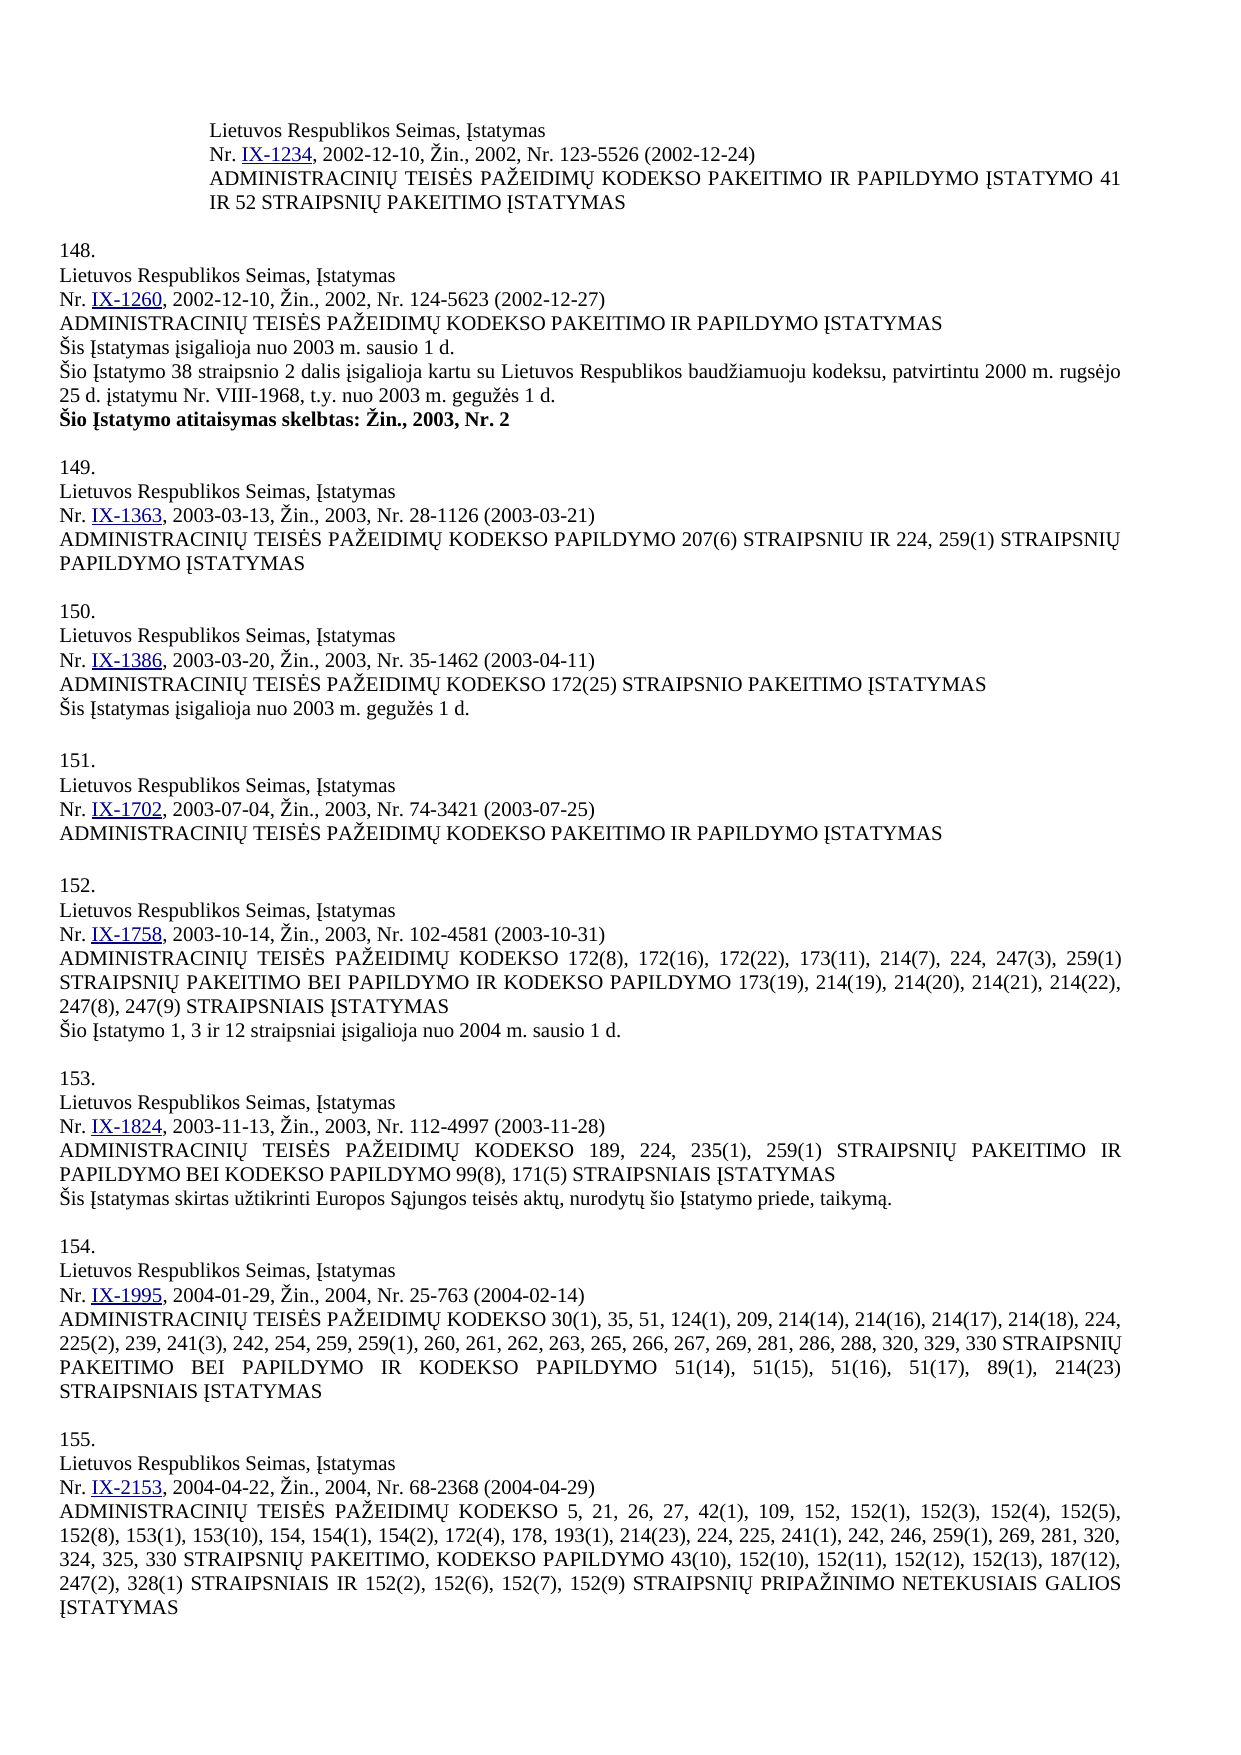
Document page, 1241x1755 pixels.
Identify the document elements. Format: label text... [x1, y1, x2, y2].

text ADMINISTRACINIŲ TEISĖS PAŽEIDIMŲ KODEKSO PAKEITIMO IR PAPILDYMO ĮSTATYMAS [59, 821, 1122, 845]
text 151. [59, 748, 1122, 772]
text 148. [59, 238, 1122, 262]
text Šis Įstatymas įsigalioja nuo 2003 m. gegužės 1 d. [59, 696, 1122, 720]
text 153. [59, 1066, 1122, 1090]
text ADMINISTRACINIŲ TEISĖS PAŽEIDIMŲ KODEKSO PAKEITIMO IR PAPILDYMO ĮSTATYMAS [59, 311, 1122, 335]
text Nr. IX-1260, 2002-12-10, Žin., 2002, Nr. 124-5623 (2002-12-27) [59, 287, 1122, 311]
text ADMINISTRACINIŲ TEISĖS PAŽEIDIMŲ KODEKSO PAKEITIMO IR PAPILDYMO ĮSTATYMO 41 IR 52 STRAIPSNIŲ PAKEITIMO ĮSTATYMAS [209, 166, 1122, 214]
text Šis Įstatymas įsigalioja nuo 2003 m. sausio 1 d. [59, 335, 1122, 359]
text Lietuvos Respublikos Seimas, Įstatymas [59, 897, 1122, 922]
text 152. [59, 873, 1122, 897]
text ADMINISTRACINIŲ TEISĖS PAŽEIDIMŲ KODEKSO 172(25) STRAIPSNIO PAKEITIMO ĮSTATYMAS [59, 672, 1122, 696]
text Šio Įstatymo atitaisymas skelbtas: Žin., 2003, Nr. 2 [59, 407, 1122, 431]
text Nr. IX-1363, 2003-03-13, Žin., 2003, Nr. 28-1126 (2003-03-21) [59, 503, 1122, 527]
text Šio Įstatymo 38 straipsnio 2 dalis įsigalioja kartu su Lietuvos Respublikos baudžiamuoju kodeksu, patvirtintu 2000 m. rugsėjo 25 d. įstatymu Nr. VIII-1968, t.y. nuo 2003 m. gegužės 1 d. [59, 359, 1122, 407]
text Nr. IX-1995, 2004-01-29, Žin., 2004, Nr. 25-763 (2004-02-14) [59, 1282, 1122, 1307]
text ADMINISTRACINIŲ TEISĖS PAŽEIDIMŲ KODEKSO 5, 21, 26, 27, 42(1), 109, 152, 152(1), 152(3), 152(4), 152(5), 152(8), 153(1), 153(10), 154, 154(1), 154(2), 172(4), 178, 193(1), 214(23), 224, 225, 241(1), 242, 246, 259(1), 269, 281, 320, 324, 325, 330 STRAIPSNIŲ PAKEITIMO, KODEKSO PAPILDYMO 43(10), 152(10), 152(11), 152(12), 152(13), 187(12), 247(2), 328(1) STRAIPSNIAIS IR 152(2), 152(6), 152(7), 152(9) STRAIPSNIŲ PRIPAŽINIMO NETEKUSIAIS GALIOS ĮSTATYMAS [59, 1499, 1122, 1619]
text Nr. IX-1386, 2003-03-20, Žin., 2003, Nr. 35-1462 (2003-04-11) [59, 647, 1122, 672]
text Lietuvos Respublikos Seimas, Įstatymas [59, 623, 1122, 647]
text Nr. IX-2153, 2004-04-22, Žin., 2004, Nr. 68-2368 (2004-04-29) [59, 1475, 1122, 1499]
text Lietuvos Respublikos Seimas, Įstatymas [59, 772, 1122, 797]
text ADMINISTRACINIŲ TEISĖS PAŽEIDIMŲ KODEKSO PAPILDYMO 207(6) STRAIPSNIU IR 224, 259(1) STRAIPSNIŲ PAPILDYMO ĮSTATYMAS [59, 527, 1122, 575]
text Nr. IX-1702, 2003-07-04, Žin., 2003, Nr. 74-3421 (2003-07-25) [59, 797, 1122, 821]
text ADMINISTRACINIŲ TEISĖS PAŽEIDIMŲ KODEKSO 172(8), 172(16), 172(22), 173(11), 214(7), 224, 247(3), 259(1) STRAIPSNIŲ PAKEITIMO BEI PAPILDYMO IR KODEKSO PAPILDYMO 173(19), 214(19), 214(20), 214(21), 214(22), 247(8), 247(9) STRAIPSNIAIS ĮSTATYMAS [59, 946, 1122, 1018]
text ADMINISTRACINIŲ TEISĖS PAŽEIDIMŲ KODEKSO 30(1), 35, 51, 124(1), 209, 214(14), 214(16), 214(17), 214(18), 224, 225(2), 239, 241(3), 242, 254, 259, 259(1), 260, 261, 262, 263, 265, 266, 267, 269, 281, 286, 288, 320, 329, 330 STRAIPSNIŲ PAKEITIMO BEI PAPILDYMO IR KODEKSO PAPILDYMO 51(14), 51(15), 51(16), 51(17), 89(1), 214(23) STRAIPSNIAIS ĮSTATYMAS [59, 1307, 1122, 1403]
text 154. [59, 1234, 1122, 1258]
text Lietuvos Respublikos Seimas, Įstatymas [209, 118, 1122, 142]
text 149. [59, 455, 1122, 479]
text Lietuvos Respublikos Seimas, Įstatymas [59, 1258, 1122, 1282]
text Šio Įstatymo 1, 3 ir 12 straipsniai įsigalioja nuo 2004 m. sausio 1 d. [59, 1018, 1122, 1042]
text Lietuvos Respublikos Seimas, Įstatymas [59, 1451, 1122, 1475]
text Nr. IX-1758, 2003-10-14, Žin., 2003, Nr. 102-4581 (2003-10-31) [59, 922, 1122, 946]
text Nr. IX-1234, 2002-12-10, Žin., 2002, Nr. 123-5526 (2002-12-24) [209, 142, 1122, 166]
text Lietuvos Respublikos Seimas, Įstatymas [59, 479, 1122, 503]
text ADMINISTRACINIŲ TEISĖS PAŽEIDIMŲ KODEKSO 189, 224, 235(1), 259(1) STRAIPSNIŲ PAKEITIMO IR PAPILDYMO BEI KODEKSO PAPILDYMO 99(8), 171(5) STRAIPSNIAIS ĮSTATYMAS [59, 1138, 1122, 1186]
text 155. [59, 1427, 1122, 1451]
text Šis Įstatymas skirtas užtikrinti Europos Sąjungos teisės aktų, nurodytų šio Įstatymo priede, taikymą. [59, 1186, 1122, 1210]
text Lietuvos Respublikos Seimas, Įstatymas [59, 262, 1122, 287]
text Lietuvos Respublikos Seimas, Įstatymas [59, 1090, 1122, 1114]
text 150. [59, 599, 1122, 623]
text Nr. IX-1824, 2003-11-13, Žin., 2003, Nr. 112-4997 (2003-11-28) [59, 1114, 1122, 1138]
